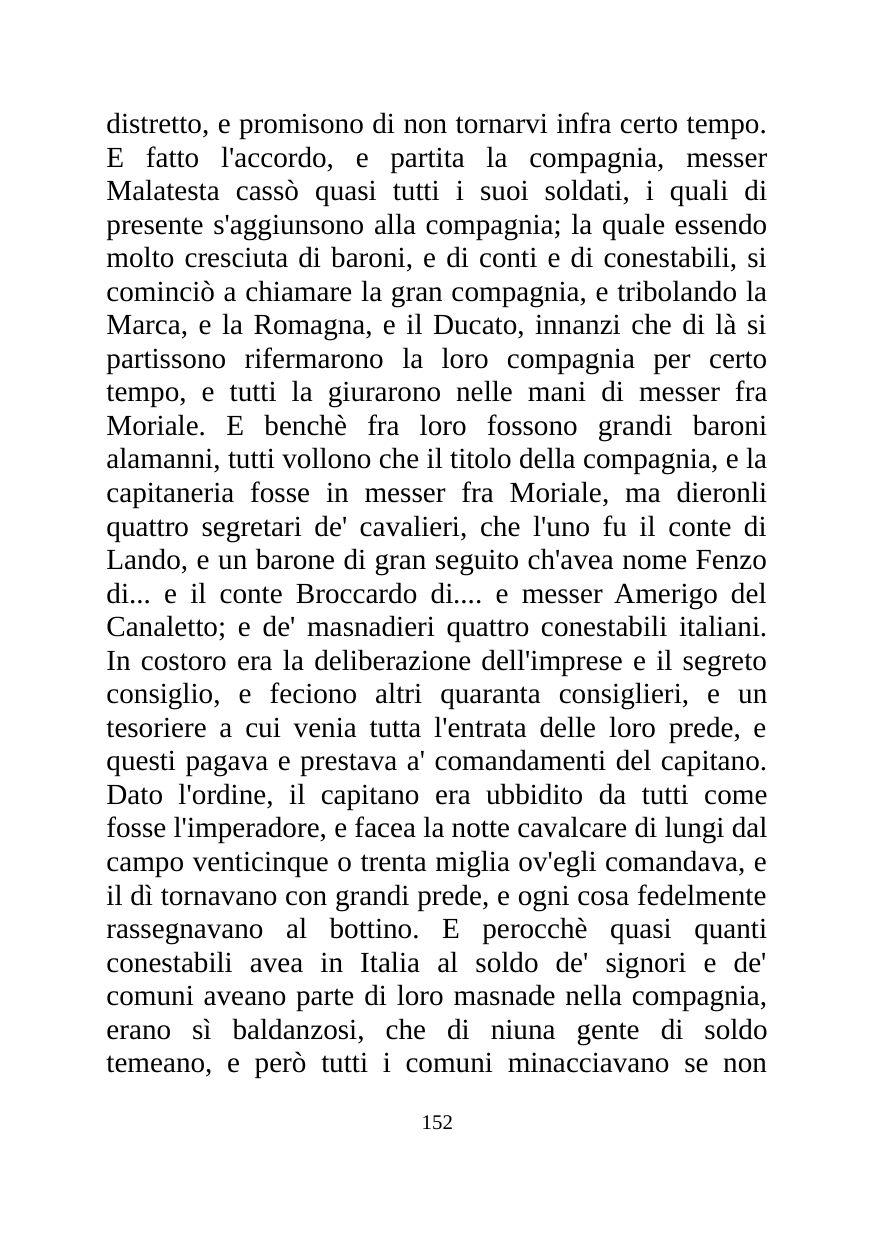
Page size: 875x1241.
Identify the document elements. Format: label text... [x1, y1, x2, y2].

text distretto, e promisono di non tornarvi infra certo tempo. E fatto l'accordo, e partita la compagnia, messer Malatesta cassò quasi tutti i suoi soldati, i quali di presente s'aggiunsono alla compagnia; la quale essendo molto cresciuta di baroni, e di conti e di conestabili, si cominciò a chiamare la gran compagnia, e tribolando la Marca, e la Romagna, e il Ducato, innanzi che di là si partissono rifermarono la loro compagnia per certo tempo, e tutti la giurarono nelle mani di messer fra Moriale. E benchè fra loro fossono grandi baroni alamanni, tutti vollono che il titolo della compagnia, e la capitaneria fosse in messer fra Moriale, ma dieronli quattro segretari de' cavalieri, che l'uno fu il conte di Lando, e un barone di gran seguito ch'avea nome Fenzo di... e il conte Broccardo di.... e messer Amerigo del Canaletto; e de' masnadieri quattro conestabili italiani. In costoro era la deliberazione dell'imprese e il segreto consiglio, e feciono altri quaranta consiglieri, e un tesoriere a cui venia tutta l'entrata delle loro prede, e questi pagava e prestava a' comandamenti del capitano. Dato l'ordine, il capitano era ubbidito da tutti come fosse l'imperadore, e facea la notte cavalcare di lungi dal campo venticinque o trenta miglia ov'egli comandava, e il dì tornavano con grandi prede, e ogni cosa fedelmente rassegnavano al bottino. E perocchè quasi quanti conestabili avea in Italia al soldo de' signori e de' comuni aveano parte di loro masnade nella compagnia, erano sì baldanzosi, che di niuna gente di soldo temeano, e però tutti i comuni minacciavano se non [106, 106, 768, 1079]
